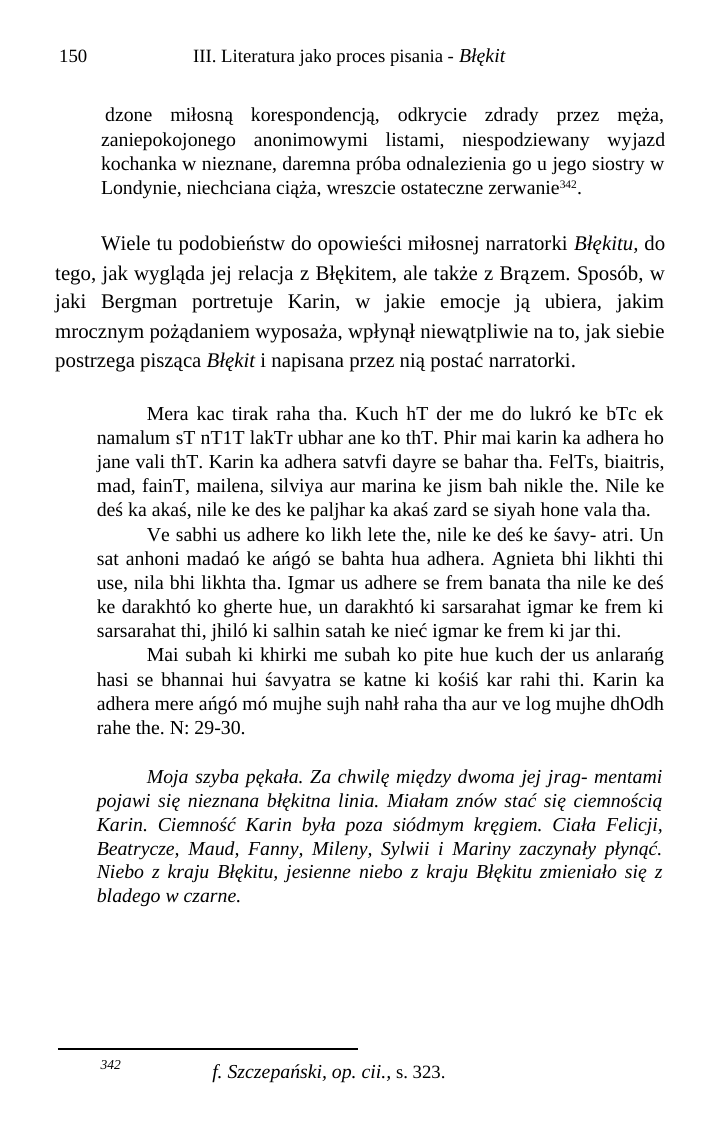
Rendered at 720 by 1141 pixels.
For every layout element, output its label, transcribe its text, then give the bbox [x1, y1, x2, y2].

text 342 [100, 1057, 125, 1072]
text Moja szyba pękała. Za chwilę między dwoma jej jrag- mentami pojawi się nieznana błękitna linia. Miałam znów stać się ciemnością Karin. Ciemność Karin była poza siód­mym kręgiem. Ciała Felicji, Beatrycze, Maud, Fanny, Mile­ny, Sylwii i Mariny zaczynały płynąć. Niebo z kraju Błękitu, jesienne niebo z kraju Błękitu zmieniało się z bladego w czarne. [97, 765, 665, 907]
text III. Literatura jako proces pisania - Błękit [193, 44, 528, 67]
text Wiele tu podobieństw do opowieści miłosnej narratorki Błę­kitu, do tego, jak wygląda jej relacja z Błękitem, ale także z Brą­zem. Sposób, w jaki Bergman portretuje Karin, w jakie emocje ją ubiera, jakim mrocznym pożądaniem wyposaża, wpłynął niewąt­pliwie na to, jak siebie postrzega pisząca Błękit i napisana przez nią postać narratorki. [55, 231, 665, 372]
text dzone miłosną korespondencją, odkrycie zdrady przez męża, zaniepokojonego anonimowymi listami, niespodziewany wy­jazd kochanka w nieznane, daremna próba odnalezienia go u jego siostry w Londynie, niechciana ciąża, wreszcie osta­teczne zerwanie342. [101, 103, 665, 199]
text 150 [59, 45, 91, 67]
text Ve sabhi us adhere ko likh lete the, nile ke deś ke śavy- atri. Un sat anhoni madaó ke ańgó se bahta hua adhera. Agnieta bhi likhti thi use, nila bhi likhta tha. Igmar us adhere se frem banata tha nile ke deś ke darakhtó ko gherte hue, un darakhtó ki sarsarahat igmar ke frem ki sarsarahat thi, jhiló ki salhin satah ke nieć igmar ke frem ki jar thi. [97, 522, 665, 642]
text Mera kac tirak raha tha. Kuch hT der me do lukró ke bTc ek namalum sT nT1T lakTr ubhar ane ko thT. Phir mai karin ka adhera ho jane vali thT. Karin ka adhera satvfi dayre se bahar tha. FelTs, biaitris, mad, fainT, mailena, silviya aur marina ke jism bah nikle the. Nile ke deś ka akaś, nile ke des ke paljhar ka akaś zard se siyah hone vala tha. [97, 402, 665, 521]
text f. Szczepański, op. cii., s. 323. [133, 1060, 446, 1083]
text Mai subah ki khirki me subah ko pite hue kuch der us anlarańg hasi se bhannai hui śavyatra se katne ki kośiś kar rahi thi. Karin ka adhera mere ańgó mó mujhe sujh nahł raha tha aur ve log mujhe dhOdh rahe the. N: 29-30. [97, 643, 665, 739]
